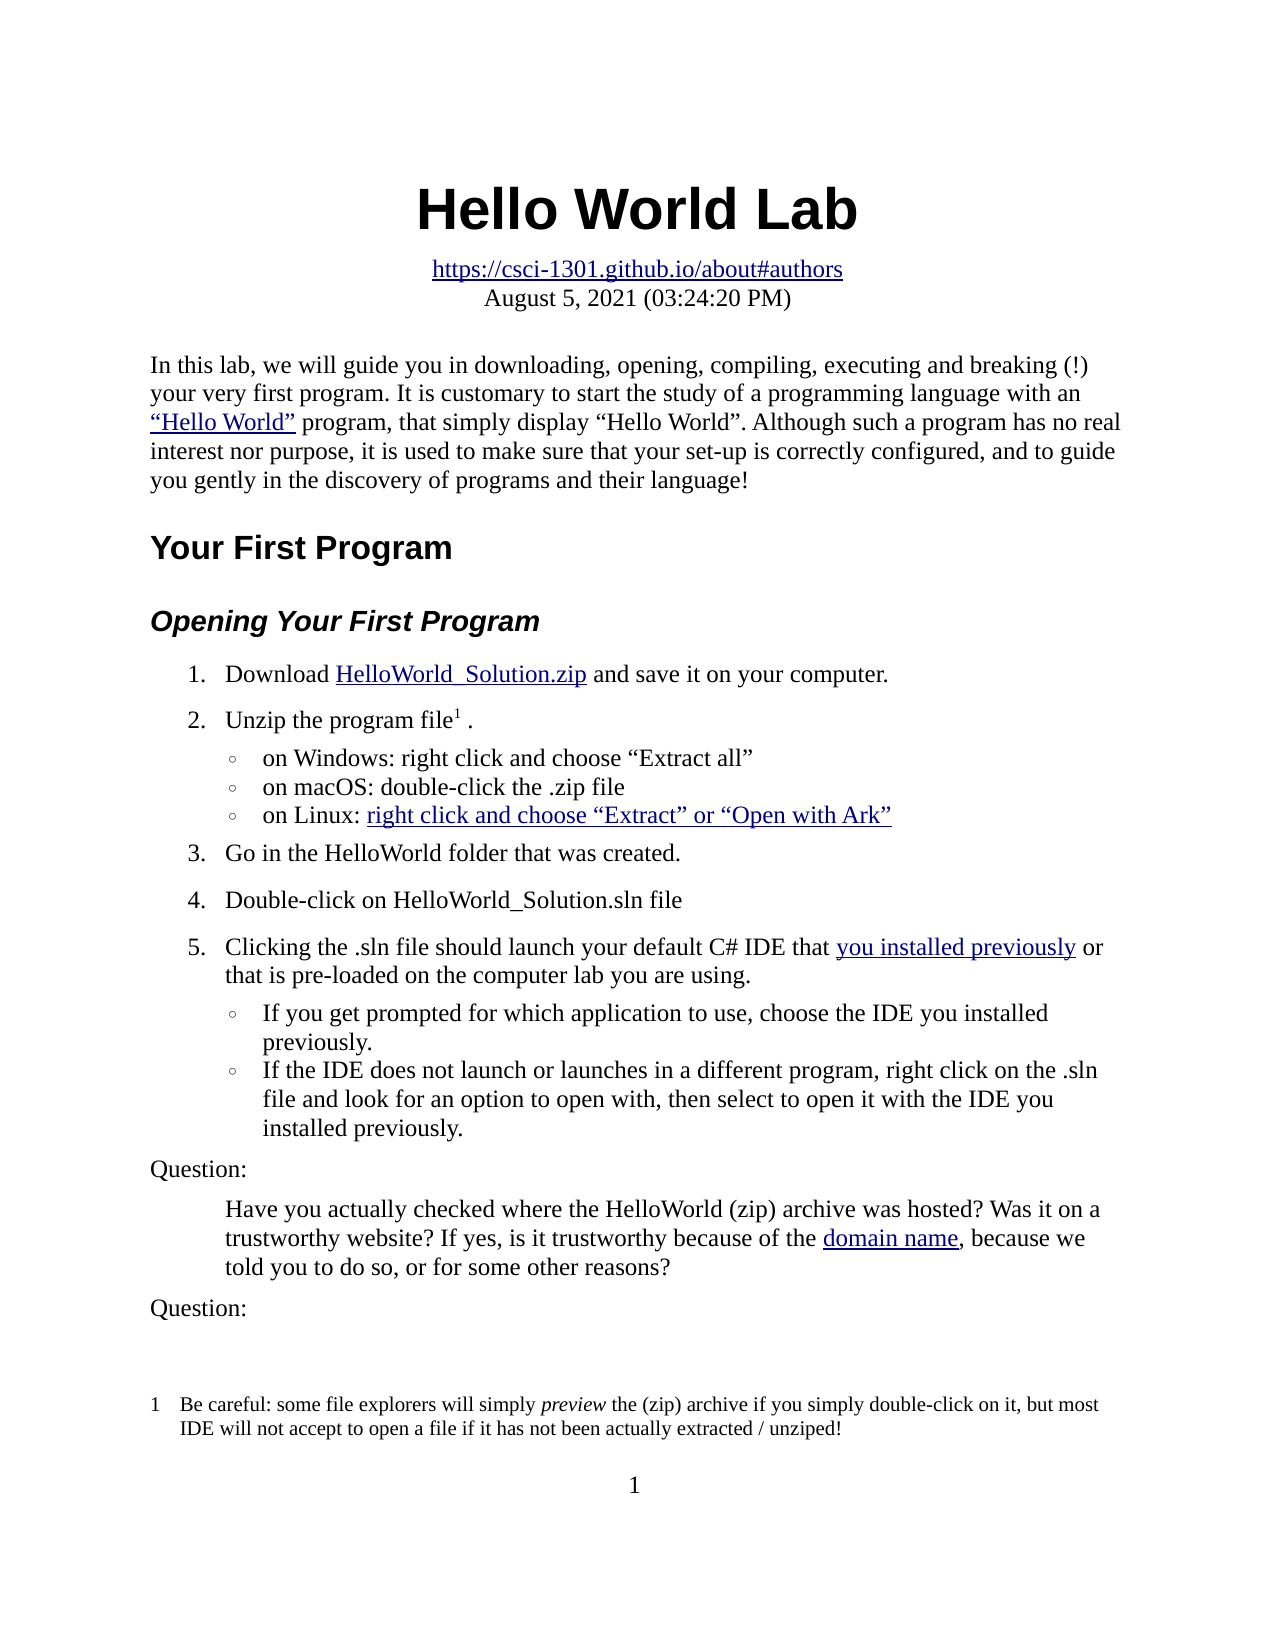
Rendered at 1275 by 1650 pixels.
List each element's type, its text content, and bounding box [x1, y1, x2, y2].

subtitle Your First Program [150, 527, 1125, 566]
title Hello World Lab [150, 175, 1125, 242]
text Question: [150, 1154, 1125, 1182]
list If the IDE does not launch or launches in a different program, right click on the .sln file and look for an option to open with, then select to open it with the IDE you installed previously. [225, 1056, 1125, 1142]
list Download HelloWorld_Solution.zip and save it on your computer. [187, 659, 1125, 687]
list If you get prompted for which application to use, choose the IDE you installed previously. [225, 998, 1125, 1056]
subtitle Opening Your First Program [150, 604, 1125, 637]
text Question: [150, 1293, 1125, 1321]
list Clicking the .sln file should launch your default C# IDE that you installed previously or that is pre-loaded on the computer lab you are using. [187, 932, 1125, 989]
list Be careful: some file explorers will simply preview the (zip) archive if you simply double-click on it, but most IDE will not accept to open a file if it has not been actually extracted / unziped! [150, 1392, 1125, 1440]
list on Windows: right click and choose “Extract all” [225, 743, 1125, 772]
list on macOS: double-click the .zip file [225, 772, 1125, 801]
list on Linux: right click and choose “Extract” or “Open with Ark” [225, 801, 1125, 829]
text https://csci-1301.github.io/about#authors [150, 254, 1125, 283]
list Unzip the program file . [187, 705, 1125, 734]
text In this lab, we will guide you in downloading, opening, compiling, executing and breaking (!) your very first program. It is customary to start the study of a programming language with an “Hello World” program, that simply display “Hello World”. Although such a program has no real interest nor purpose, it is used to make sure that your set-up is correctly configured, and to guide you gently in the discovery of programs and their language! [150, 350, 1125, 493]
list Go in the HelloWorld folder that was created. [187, 838, 1125, 867]
list Double-click on HelloWorld_Solution.sln file [187, 885, 1125, 914]
text August 5, 2021 (03:24:20 PM) [150, 283, 1125, 312]
text Have you actually checked where the HelloWorld (zip) archive was hosted? Was it on a trustworthy website? If yes, is it trustworthy because of the domain name, because we told you to do so, or for some other reasons? [225, 1194, 1125, 1281]
